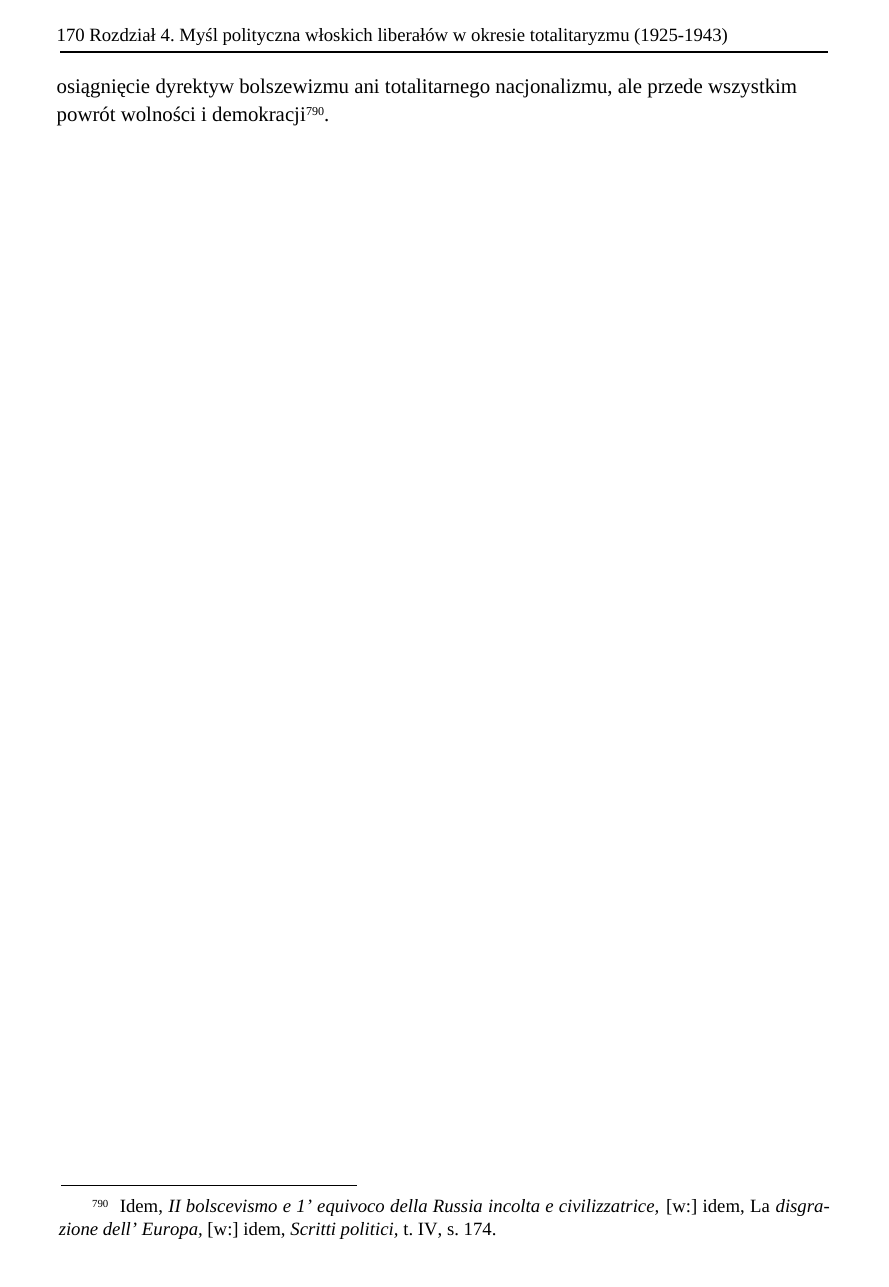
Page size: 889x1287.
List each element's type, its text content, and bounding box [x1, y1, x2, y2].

text 790 Idem, II bolscevismo e 1’ equivoco della Russia incolta e civilizzatrice, [w:] idem, La disgra- zione dell’ Europa, [w:] idem, Scritti politici, t. IV, s. 174. [58, 1195, 831, 1239]
text 170 Rozdział 4. Myśl polityczna włoskich liberałów w okresie totalitaryzmu (1925-1943) [56, 23, 775, 45]
text osiągnięcie dyrektyw bolszewizmu ani totalitarnego nacjonalizmu, ale przede wszystkim powrót wolności i demokracji790. [56, 74, 831, 126]
